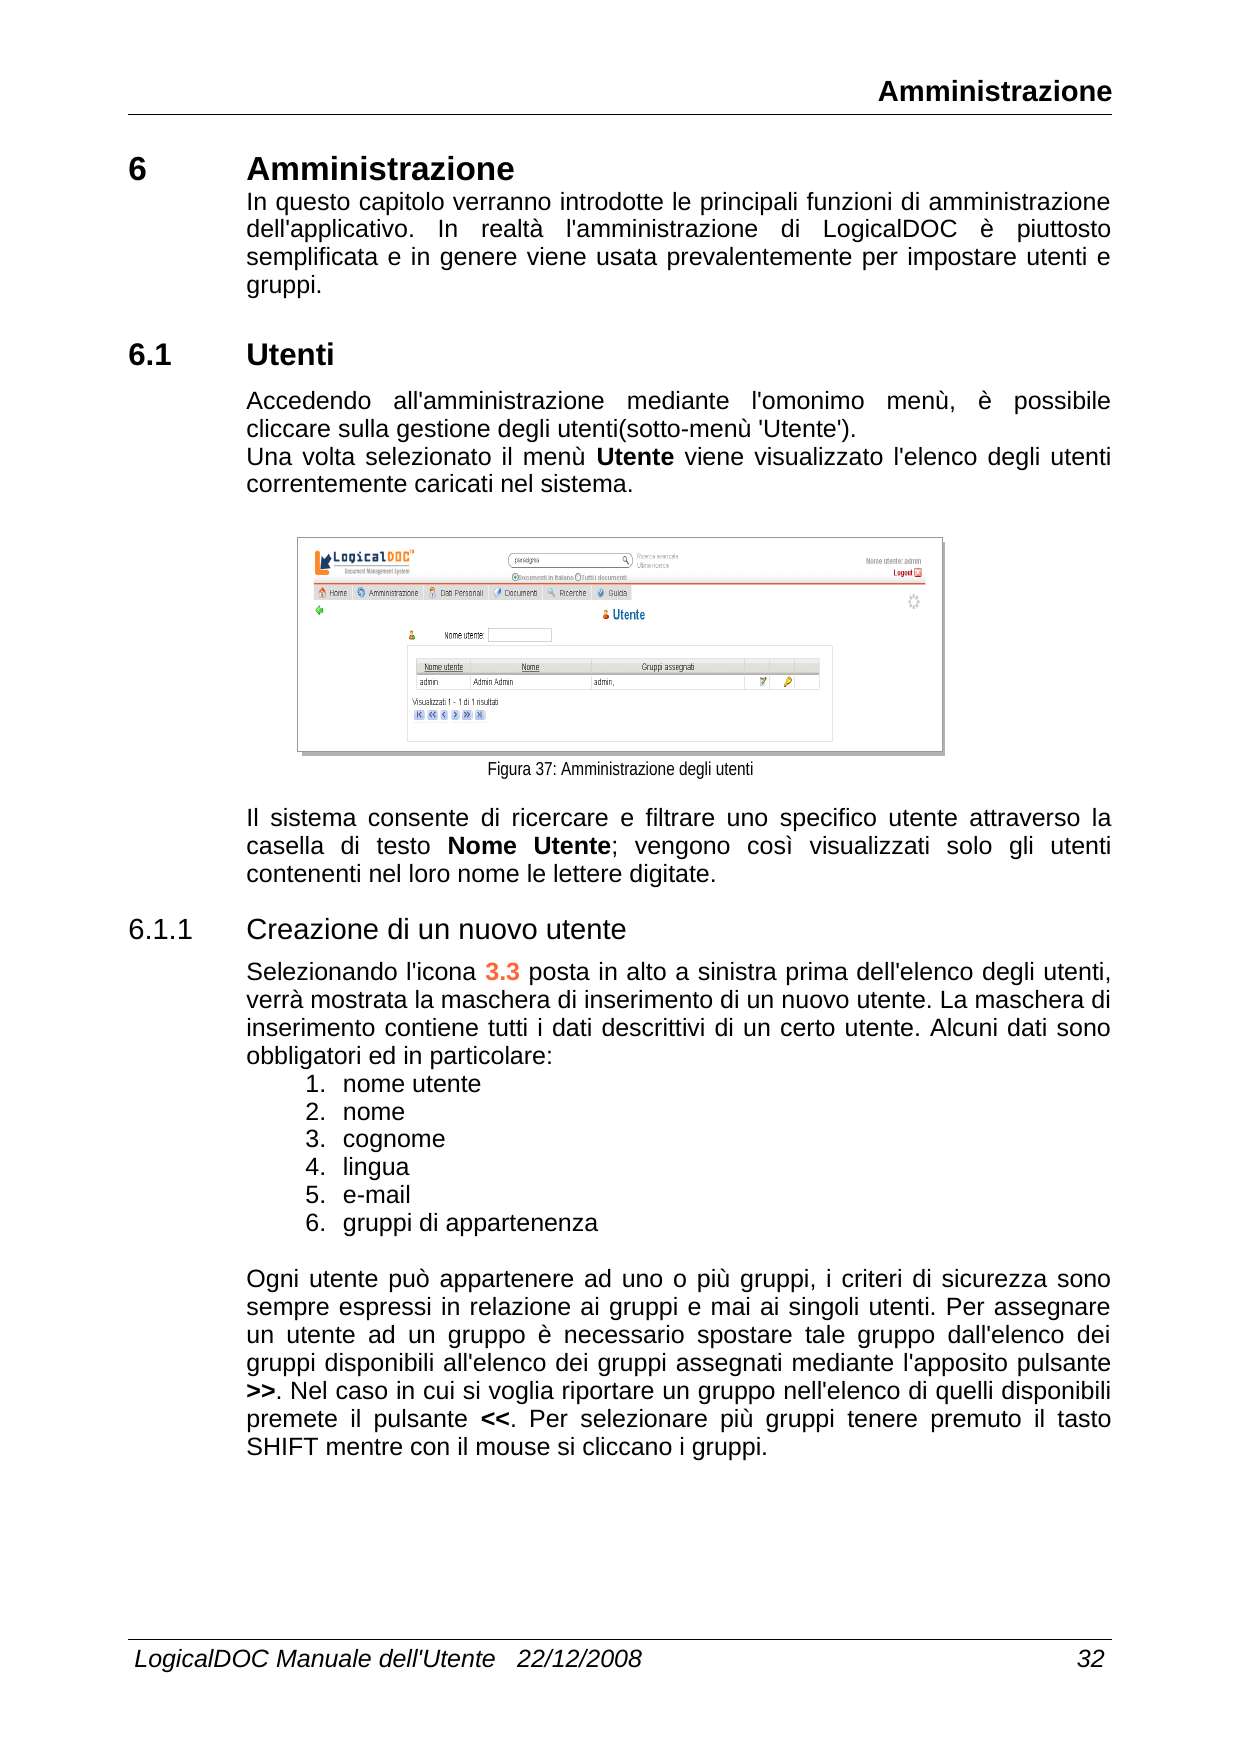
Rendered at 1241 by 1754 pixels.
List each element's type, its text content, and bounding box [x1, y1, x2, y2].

text In questo capitolo verranno introdotte le principali funzioni di amministrazione dell'applicativo. In realtà l'amministrazione di LogicalDOC è piuttosto semplificata e in genere viene usata prevalentemente per impostare utenti e gruppi. [246, 187, 1112, 299]
list cognome [305, 1125, 1112, 1153]
text Figura 37: Amministrazione degli utenti [297, 752, 943, 779]
text Il sistema consente di ricercare e filtrare uno specifico utente attraverso la casella di testo Nome Utente; vengono così visualizzati solo gli utenti contenenti nel loro nome le lettere digitate. [246, 498, 1112, 888]
list gruppi di appartenenza [305, 1209, 1112, 1237]
subtitle Creazione di un nuovo utente [128, 913, 1112, 945]
list nome utente [305, 1069, 1112, 1097]
list e-mail [305, 1181, 1112, 1209]
picture [313, 546, 926, 743]
text Accedendo all'amministrazione mediante l'omonimo menù, è possibile cliccare sulla gestione degli utenti(sotto-menù 'Utente'). [246, 386, 1112, 442]
text Una volta selezionato il menù Utente viene visualizzato l'elenco degli utenti correntemente caricati nel sistema. [246, 442, 1112, 498]
subtitle Amministrazione [128, 150, 1112, 187]
list lingua [305, 1153, 1112, 1181]
list nome [305, 1097, 1112, 1125]
text Selezionando l'icona 3.3 posta in alto a sinistra prima dell'elenco degli utenti, verrà mostrata la maschera di inserimento di un nuovo utente. La maschera di inserimento contiene tutti i dati descrittivi di un certo utente. Alcuni dati sono obbligatori ed in particolare: [246, 958, 1112, 1069]
text Ogni utente può appartenere ad uno o più gruppi, i criteri di sicurezza sono sempre espressi in relazione ai gruppi e mai ai singoli utenti. Per assegnare un utente ad un gruppo è necessario spostare tale gruppo dall'elenco dei gruppi disponibili all'elenco dei gruppi assegnati mediante l'apposito pulsante >>. Nel caso in cui si voglia riportare un gruppo nell'elenco di quelli disponibili premete il pulsante <<. Per selezionare più gruppi tenere premuto il tasto SHIFT mentre con il mouse si cliccano i gruppi. [246, 1265, 1112, 1460]
subtitle Utenti [128, 337, 1112, 372]
